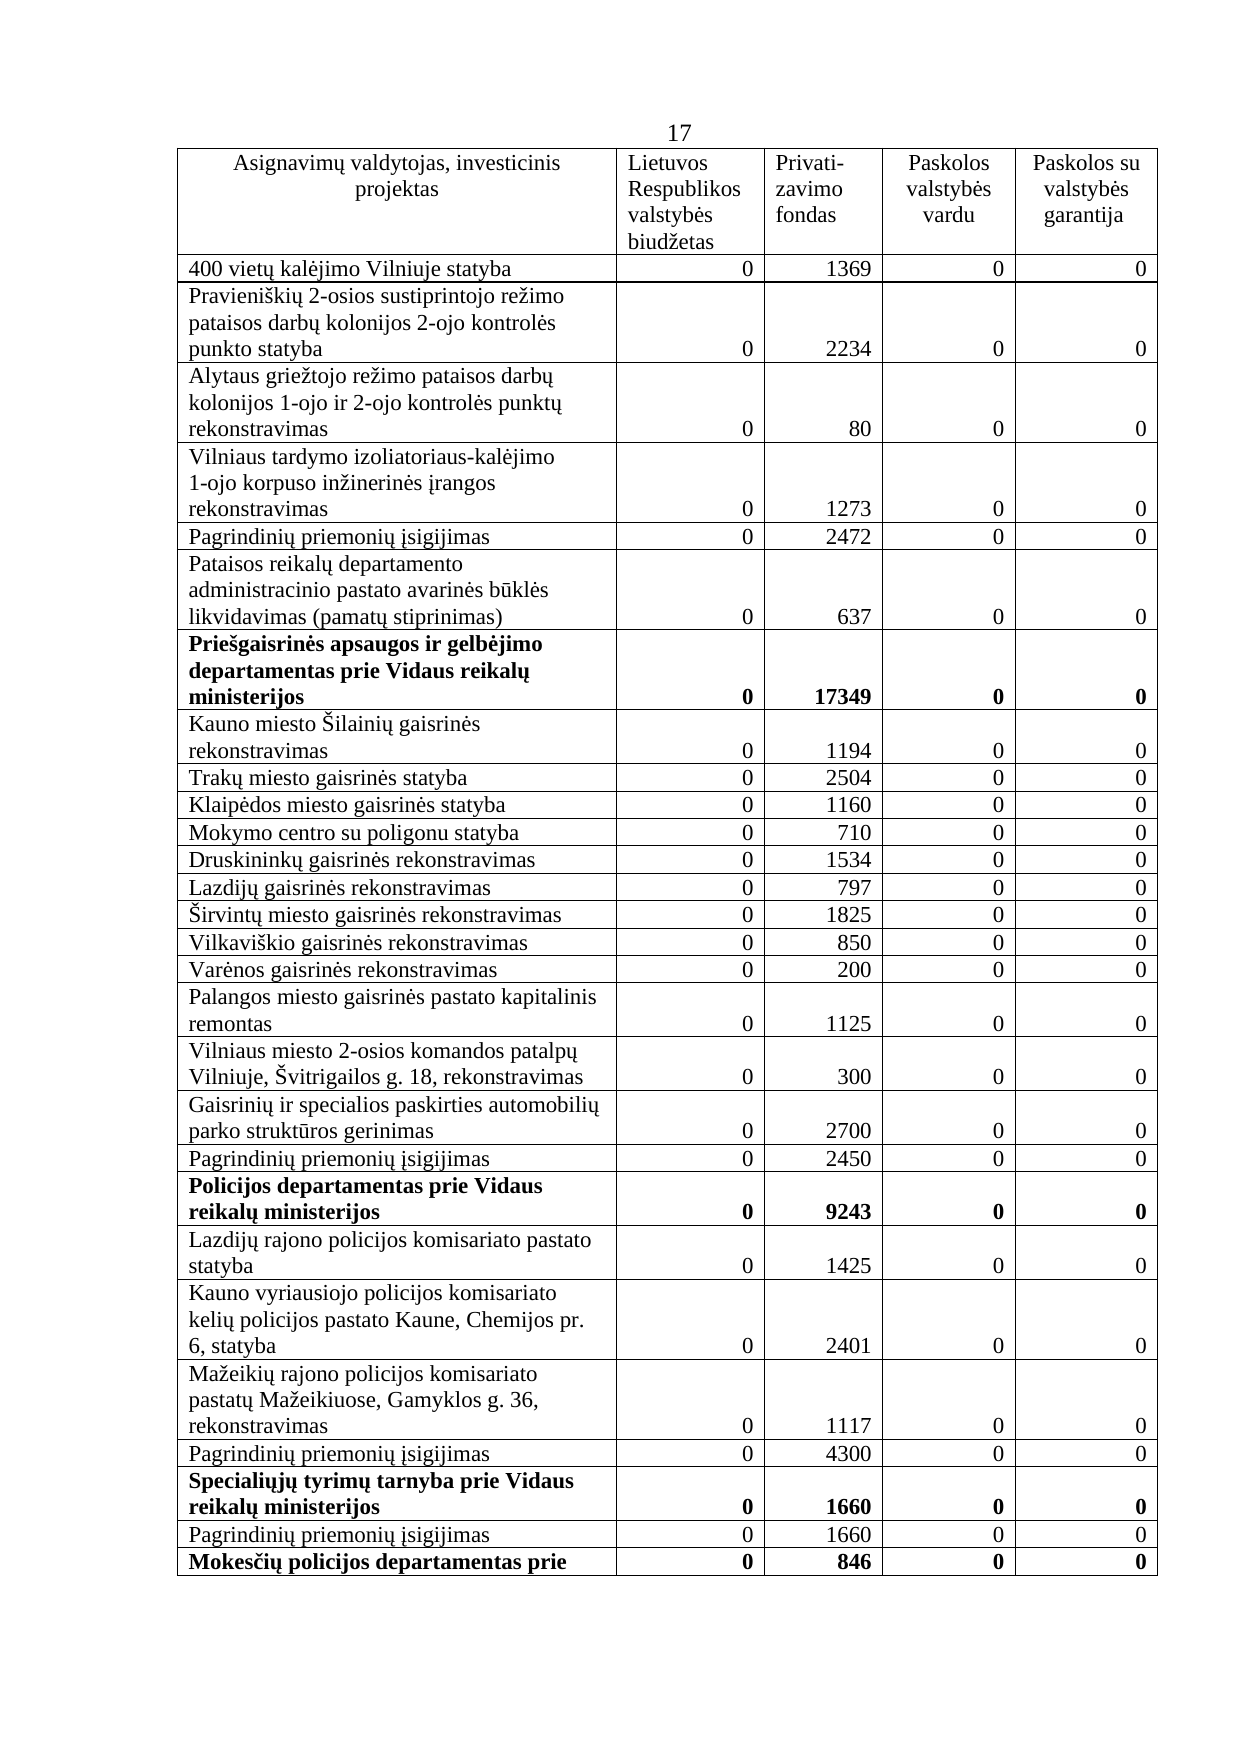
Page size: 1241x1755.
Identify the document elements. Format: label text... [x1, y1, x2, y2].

table_cell 0 [883, 1172, 1015, 1225]
table_cell Pataisos reikalų departamento administracinio pastato avarinės būklės likvidavimas (pamatų stiprinimas) [178, 550, 616, 629]
table_cell 0 [617, 956, 764, 982]
table_cell Policijos departamentas prie Vidaus reikalų ministerijos [178, 1172, 616, 1225]
table_cell Pagrindinių priemonių įsigijimas [178, 1145, 616, 1171]
table_cell 1425 [765, 1226, 882, 1278]
table_cell 2234 [765, 283, 882, 362]
table_cell Klaipėdos miesto gaisrinės statyba [178, 792, 616, 818]
table_cell 0 [1016, 523, 1157, 549]
table_cell Širvintų miesto gaisrinės rekonstravimas [178, 901, 616, 927]
table_header Paskolos su valstybės garantija [1016, 149, 1157, 254]
table_cell 0 [883, 1037, 1015, 1090]
table_cell 637 [765, 550, 882, 629]
table_cell 0 [883, 710, 1015, 763]
table_cell Specialiųjų tyrimų tarnyba prie Vidaus reikalų ministerijos [178, 1467, 616, 1520]
table_cell 0 [883, 929, 1015, 955]
table_cell Pagrindinių priemonių įsigijimas [178, 1521, 616, 1547]
table_cell 0 [883, 764, 1015, 791]
table_cell 0 [617, 1145, 764, 1171]
table_cell 0 [617, 819, 764, 845]
table_cell Lazdijų gaisrinės rekonstravimas [178, 874, 616, 900]
table_cell 1273 [765, 443, 882, 522]
table_cell Palangos miesto gaisrinės pastato kapitalinis remontas [178, 983, 616, 1036]
table_cell 0 [617, 846, 764, 873]
table_cell Vilniaus miesto 2-osios komandos patalpų Vilniuje, Švitrigailos g. 18, rekonstravimas [178, 1037, 616, 1090]
table_cell 0 [1016, 1548, 1157, 1574]
table_cell 0 [883, 363, 1015, 442]
table_header Privati-zavimo fondas [765, 149, 882, 254]
table_cell 0 [1016, 846, 1157, 873]
table_cell 1825 [765, 901, 882, 927]
table_cell 0 [617, 1037, 764, 1090]
table_cell Vilniaus tardymo izoliatoriaus-kalėjimo 1-ojo korpuso inžinerinės įrangos rekonstravimas [178, 443, 616, 522]
table_cell 0 [883, 443, 1015, 522]
table_cell 1125 [765, 983, 882, 1036]
table_cell 0 [883, 283, 1015, 362]
table_cell 0 [617, 901, 764, 927]
table_cell 846 [765, 1548, 882, 1574]
table_cell 0 [883, 983, 1015, 1036]
table_cell 0 [1016, 363, 1157, 442]
table_cell 0 [883, 1440, 1015, 1466]
table_cell 2504 [765, 764, 882, 791]
table_cell 0 [883, 523, 1015, 549]
table_cell 0 [617, 443, 764, 522]
table_cell Kauno miesto Šilainių gaisrinės rekonstravimas [178, 710, 616, 763]
table_header Paskolos valstybės vardu [883, 149, 1015, 254]
table_cell 0 [617, 1440, 764, 1466]
table_cell 0 [617, 1521, 764, 1547]
table_cell 0 [1016, 550, 1157, 629]
table_cell 0 [1016, 1037, 1157, 1090]
table_cell Mokymo centro su poligonu statyba [178, 819, 616, 845]
table_cell 0 [617, 929, 764, 955]
table_cell 0 [1016, 929, 1157, 955]
table_cell Priešgaisrinės apsaugos ir gelbėjimo departamentas prie Vidaus reikalų ministerijos [178, 630, 616, 709]
table_cell 0 [883, 1360, 1015, 1439]
table_cell 0 [617, 1226, 764, 1278]
table_cell Trakų miesto gaisrinės statyba [178, 764, 616, 791]
table_cell 0 [1016, 764, 1157, 791]
table_cell Varėnos gaisrinės rekonstravimas [178, 956, 616, 982]
table_cell 1534 [765, 846, 882, 873]
table_cell 0 [1016, 710, 1157, 763]
table_cell 9243 [765, 1172, 882, 1225]
table_cell 400 vietų kalėjimo Vilniuje statyba [178, 255, 616, 281]
table_cell 0 [1016, 792, 1157, 818]
table_cell 0 [1016, 1467, 1157, 1520]
table_cell 0 [617, 710, 764, 763]
table_cell 0 [1016, 1145, 1157, 1171]
table_cell 200 [765, 956, 882, 982]
table_cell 0 [617, 1172, 764, 1225]
table_cell 0 [1016, 956, 1157, 982]
table_cell 0 [617, 983, 764, 1036]
table_cell 0 [883, 846, 1015, 873]
table_cell 0 [883, 630, 1015, 709]
table_cell 0 [1016, 1172, 1157, 1225]
table_cell Gaisrinių ir specialios paskirties automobilių parko struktūros gerinimas [178, 1091, 616, 1143]
table_cell Pagrindinių priemonių įsigijimas [178, 1440, 616, 1466]
table_cell 0 [1016, 874, 1157, 900]
table_cell 0 [883, 1467, 1015, 1520]
table_cell 0 [617, 630, 764, 709]
table_cell Pagrindinių priemonių įsigijimas [178, 523, 616, 549]
table_cell 1369 [765, 255, 882, 281]
table_cell 0 [1016, 983, 1157, 1036]
table_cell 0 [1016, 1226, 1157, 1278]
table_cell 1660 [765, 1521, 882, 1547]
table_cell 0 [617, 550, 764, 629]
table_cell 0 [617, 1280, 764, 1358]
table_cell 1660 [765, 1467, 882, 1520]
table_cell 0 [617, 255, 764, 281]
table_cell Druskininkų gaisrinės rekonstravimas [178, 846, 616, 873]
table_cell Vilkaviškio gaisrinės rekonstravimas [178, 929, 616, 955]
table_cell 0 [617, 874, 764, 900]
table_cell 0 [883, 1280, 1015, 1358]
table_cell 0 [617, 1467, 764, 1520]
table_cell 1194 [765, 710, 882, 763]
table_cell 0 [617, 1548, 764, 1574]
table_cell 0 [1016, 1280, 1157, 1358]
table_cell 0 [883, 956, 1015, 982]
table_cell 1160 [765, 792, 882, 818]
table_cell 2472 [765, 523, 882, 549]
table_cell 797 [765, 874, 882, 900]
table_cell 0 [1016, 819, 1157, 845]
table_cell 850 [765, 929, 882, 955]
table_cell 0 [1016, 630, 1157, 709]
table_cell 4300 [765, 1440, 882, 1466]
table_cell 2700 [765, 1091, 882, 1143]
table_cell 0 [883, 550, 1015, 629]
table_cell Kauno vyriausiojo policijos komisariato kelių policijos pastato Kaune, Chemijos pr. 6, statyba [178, 1280, 616, 1358]
table_cell 1117 [765, 1360, 882, 1439]
table_cell 0 [617, 283, 764, 362]
table_cell Mokesčių policijos departamentas prie [178, 1548, 616, 1574]
table_cell 300 [765, 1037, 882, 1090]
table_header Asignavimų valdytojas, investicinis projektas [178, 149, 616, 254]
table_cell 0 [1016, 1440, 1157, 1466]
table_cell 0 [1016, 1091, 1157, 1143]
table_cell 0 [883, 874, 1015, 900]
table_cell 80 [765, 363, 882, 442]
table_cell 0 [617, 523, 764, 549]
table_cell 2450 [765, 1145, 882, 1171]
table_header Lietuvos Respublikos valstybės biudžetas [617, 149, 764, 254]
table_cell 17349 [765, 630, 882, 709]
table_cell 0 [1016, 1360, 1157, 1439]
table_cell 710 [765, 819, 882, 845]
table_cell 0 [1016, 901, 1157, 927]
table_cell 0 [1016, 1521, 1157, 1547]
table_cell Mažeikių rajono policijos komisariato pastatų Mažeikiuose, Gamyklos g. 36, rekonstravimas [178, 1360, 616, 1439]
table_cell 0 [883, 1521, 1015, 1547]
table_cell 0 [1016, 283, 1157, 362]
table_cell 0 [883, 1226, 1015, 1278]
table_cell 0 [883, 792, 1015, 818]
table_cell 0 [883, 819, 1015, 845]
table_cell 0 [617, 764, 764, 791]
table_cell 0 [617, 1360, 764, 1439]
table_cell 0 [883, 1145, 1015, 1171]
table_cell 0 [617, 792, 764, 818]
table_cell 0 [883, 255, 1015, 281]
table_cell 0 [1016, 443, 1157, 522]
table_cell 0 [883, 901, 1015, 927]
table_cell 0 [617, 363, 764, 442]
table_cell 0 [883, 1091, 1015, 1143]
table_cell 0 [1016, 255, 1157, 281]
table_cell 0 [883, 1548, 1015, 1574]
table_cell Lazdijų rajono policijos komisariato pastato statyba [178, 1226, 616, 1278]
table_cell 2401 [765, 1280, 882, 1358]
table_cell Pravieniškių 2-osios sustiprintojo režimo pataisos darbų kolonijos 2-ojo kontrolės punkto statyba [178, 283, 616, 362]
table_cell Alytaus griežtojo režimo pataisos darbų kolonijos 1-ojo ir 2-ojo kontrolės punktų rekonstravimas [178, 363, 616, 442]
table_cell 0 [617, 1091, 764, 1143]
